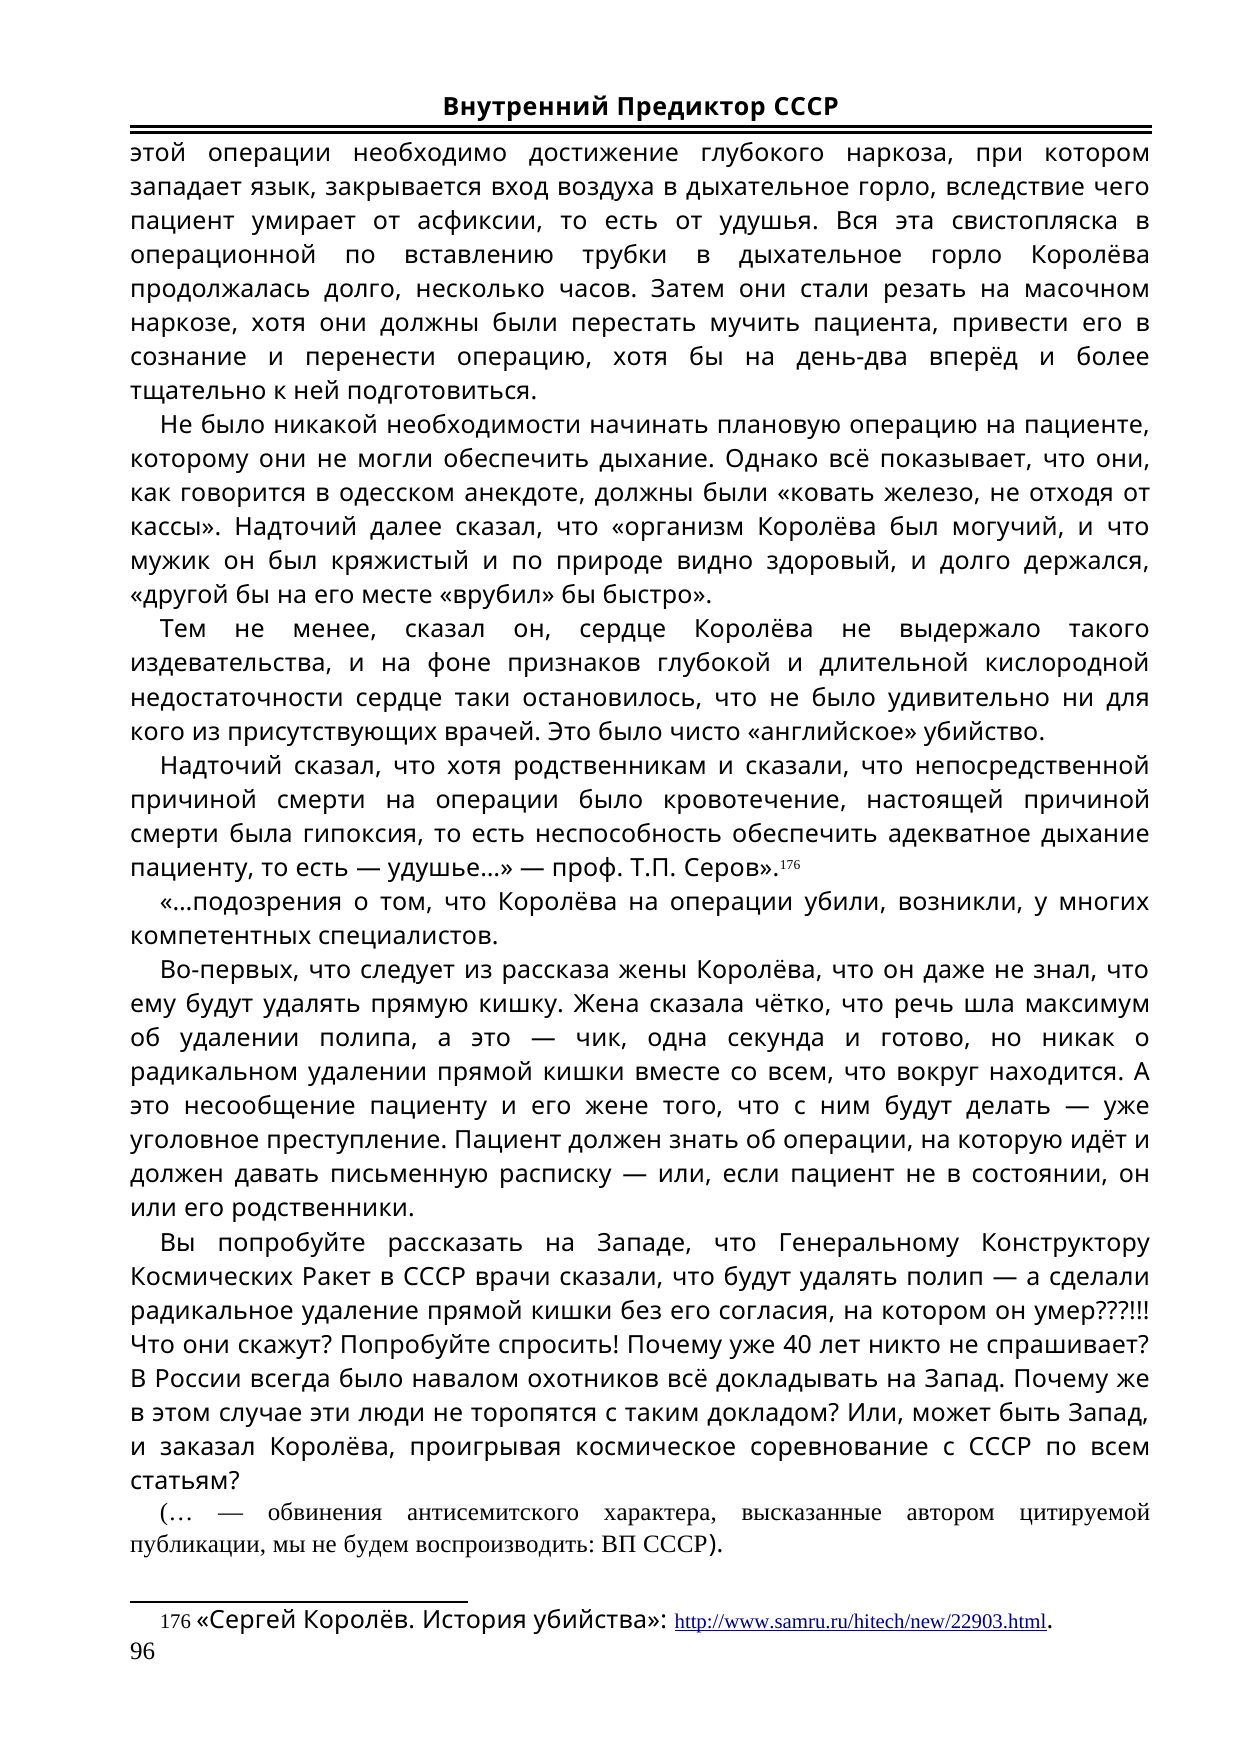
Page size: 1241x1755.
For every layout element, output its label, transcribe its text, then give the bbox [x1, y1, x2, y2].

text Надточий сказал, что хотя родственникам и сказали, что непосредственной причиной смерти на операции было кровотечение, настоящей причиной смерти была гипоксия, то есть неспособность обеспечить адекватное дыхание пациенту, то есть — удушье…» — проф. Т.П. Серов». [130, 747, 1152, 883]
text этой операции необходимо достижение глубокого наркоза, при котором западает язык, закрывается вход воздуха в дыхательное горло, вследствие чего пациент умирает от асфиксии, то есть от удушья. Вся эта свистопляска в операционной по вставлению трубки в дыхательное горло Королёва продолжалась долго, несколько часов. Затем они стали резать на масочном наркозе, хотя они должны были перестать мучить пациента, привести его в сознание и перенести операцию, хотя бы на день-два вперёд и более тщательно к ней подготовиться. [130, 134, 1152, 407]
text «Сергей Королёв. История убийства»: http://www.samru.ru/hitech/new/22903.html. [130, 1602, 1152, 1636]
text Тем не менее, сказал он, сердце Королёва не выдержало такого издевательства, и на фоне признаков глубокой и длительной кислородной недостаточности сердце таки остановилось, что не было удивительно ни для кого из присутствующих врачей. Это было чисто «английское» убийство. [130, 611, 1152, 747]
text «…подозрения о том, что Королёва на операции убили, возникли, у многих компетентных специалистов. [130, 883, 1152, 952]
text Во-первых, что следует из рассказа жены Королёва, что он даже не знал, что ему будут удалять прямую кишку. Жена сказала чётко, что речь шла максимум об удалении полипа, а это — чик, одна секунда и готово, но никак о радикальном удалении прямой кишки вместе со всем, что вокруг находится. А это несообщение пациенту и его жене того, что с ним будут делать — уже уголовное преступление. Пациент должен знать об операции, на которую идёт и должен давать письменную расписку — или, если пациент не в состоянии, он или его родственники. [130, 952, 1152, 1224]
text Вы попробуйте рассказать на Западе, что Генеральному Конструктору Космических Ракет в СССР врачи сказали, что будут удалять полип — а сделали радикальное удаление прямой кишки без его согласия, на котором он умер???!!! Что они скажут? Попробуйте спросить! Почему уже 40 лет никто не спрашивает? В России всегда было навалом охотников всё докладывать на Запад. Почему же в этом случае эти люди не торопятся с таким докладом? Или, может быть Запад, и заказал Королёва, проигрывая космическое соревнование с СССР по всем статьям? [130, 1224, 1152, 1497]
text (… — обвинения антисемитского характера, высказанные автором цитируемой публикации, мы не будем воспроизводить: ВП СССР). [130, 1497, 1152, 1559]
text Не было никакой необходимости начинать плановую операцию на пациенте, которому они не могли обеспечить дыхание. Однако всё показывает, что они, как говорится в одесском анекдоте, должны были «ковать железо, не отходя от кассы». Надточий далее сказал, что «организм Королёва был могучий, и что мужик он был кряжистый и по природе видно здоровый, и долго держался, «другой бы на его месте «врубил» бы быстро». [130, 407, 1152, 611]
